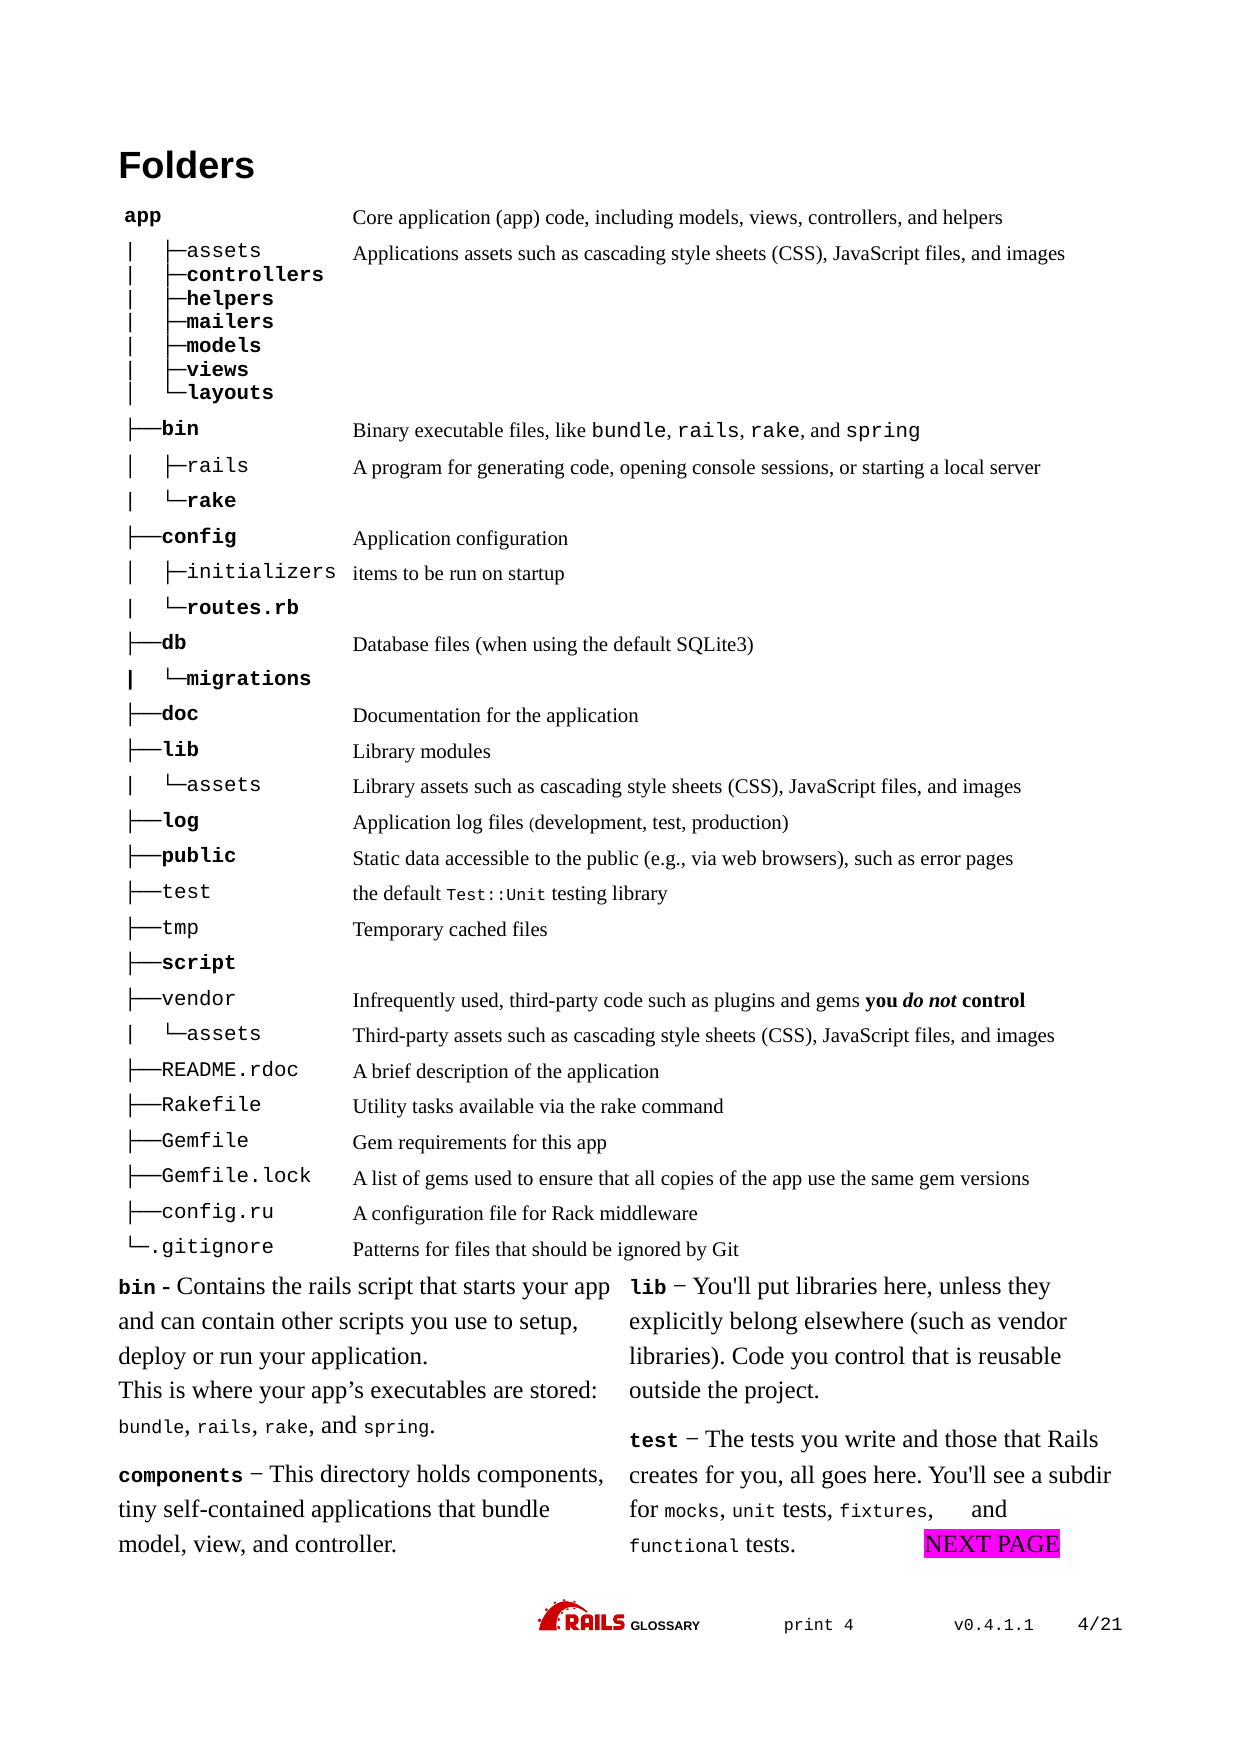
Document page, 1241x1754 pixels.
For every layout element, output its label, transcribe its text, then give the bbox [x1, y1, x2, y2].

table_cell Library modules [347, 733, 1120, 769]
text bin - Contains the rails script that starts your app and can contain other scripts you use to setup, deploy or run your application. This is where your app’s executables are stored: bundle, rails, rake, and spring. [118, 1271, 611, 1439]
table_cell ├──log [118, 804, 347, 840]
table_cell Application log files (development, test, production) [347, 804, 1120, 840]
table_cell ├──README.rdoc [118, 1053, 347, 1089]
table_cell Third-party assets such as cascading style sheets (CSS), JavaScript files, and images [347, 1018, 1120, 1053]
table_cell [347, 591, 1120, 627]
table_cell [347, 485, 1120, 520]
table_cell Application configuration [347, 520, 1120, 556]
table_cell ├──config.ru [118, 1195, 347, 1231]
table_cell └─.gitignore [118, 1231, 347, 1266]
subtitle Folders [118, 143, 611, 187]
table_cell Library assets such as cascading style sheets (CSS), JavaScript files, and images [347, 769, 1120, 804]
table_cell Static data accessible to the public (e.g., via web browsers), such as error pages [347, 840, 1120, 875]
table_cell ├──script [118, 947, 347, 982]
table_cell | └─routes.rb [118, 591, 347, 627]
table_cell ├──public [118, 840, 347, 875]
table_cell │ ├─rails [118, 449, 347, 484]
table_cell | └─assets [118, 1018, 347, 1053]
text components − This directory holds components, tiny self-contained applications that bundle model, view, and controller. [118, 1459, 611, 1558]
table_cell [347, 947, 1120, 982]
table_cell ├──tmp [118, 911, 347, 947]
table_cell ├──vendor [118, 982, 347, 1018]
table_cell ├──doc [118, 698, 347, 733]
text test − The tests you write and those that Rails creates for you, all goes here. You'll see a subdir for mocks, unit tests, fixtures, and functional tests. NEXT PAGE [629, 1424, 1122, 1558]
table_header Core application (app) code, including models, views, controllers, and helpers [347, 199, 1120, 235]
table_cell Binary executable files, like bundle, rails, rake, and spring [347, 412, 1120, 449]
table_cell A configuration file for Rack middleware [347, 1195, 1120, 1231]
table_cell Patterns for files that should be ignored by Git [347, 1231, 1120, 1266]
table_cell │ ├─initializers [118, 556, 347, 591]
table_cell ├──bin [118, 412, 347, 449]
table_cell Infrequently used, third-party code such as plugins and gems you do not control [347, 982, 1120, 1018]
table_cell ├──config [118, 520, 347, 556]
table_cell Gem requirements for this app [347, 1124, 1120, 1160]
table_cell Utility tasks available via the rake command [347, 1089, 1120, 1124]
table_cell ├──lib [118, 733, 347, 769]
table_cell [347, 662, 1120, 698]
table_cell Temporary cached files [347, 911, 1120, 947]
table_cell ├──db [118, 627, 347, 662]
table_header app [118, 199, 347, 235]
table_cell | └─rake [118, 485, 347, 520]
table_cell | └─assets [118, 769, 347, 804]
table_cell ├──test [118, 875, 347, 911]
table_cell A program for generating code, opening console sessions, or starting a local server [347, 449, 1120, 484]
table_cell A brief description of the application [347, 1053, 1120, 1089]
table_cell | └─migrations [118, 662, 347, 698]
text lib − You'll put libraries here, unless they explicitly belong elsewhere (such as vendor libraries). Code you control that is reusable outside the project. [629, 1271, 1122, 1404]
table_cell Documentation for the application [347, 698, 1120, 733]
table_cell items to be run on startup [347, 556, 1120, 591]
table_cell ├──Gemfile [118, 1124, 347, 1160]
table_cell the default Test::Unit testing library [347, 875, 1120, 911]
table_cell | ├─assets | ├─controllers | ├─helpers | ├─mailers | ├─models | ├─views │ └─layouts [118, 235, 347, 412]
table_cell A list of gems used to ensure that all copies of the app use the same gem versions [347, 1160, 1120, 1195]
table_cell Database files (when using the default SQLite3) [347, 627, 1120, 662]
table_cell ├──Rakefile [118, 1089, 347, 1124]
table_cell ├──Gemfile.lock [118, 1160, 347, 1195]
table_cell Applications assets such as cascading style sheets (CSS), JavaScript files, and images [347, 235, 1120, 412]
